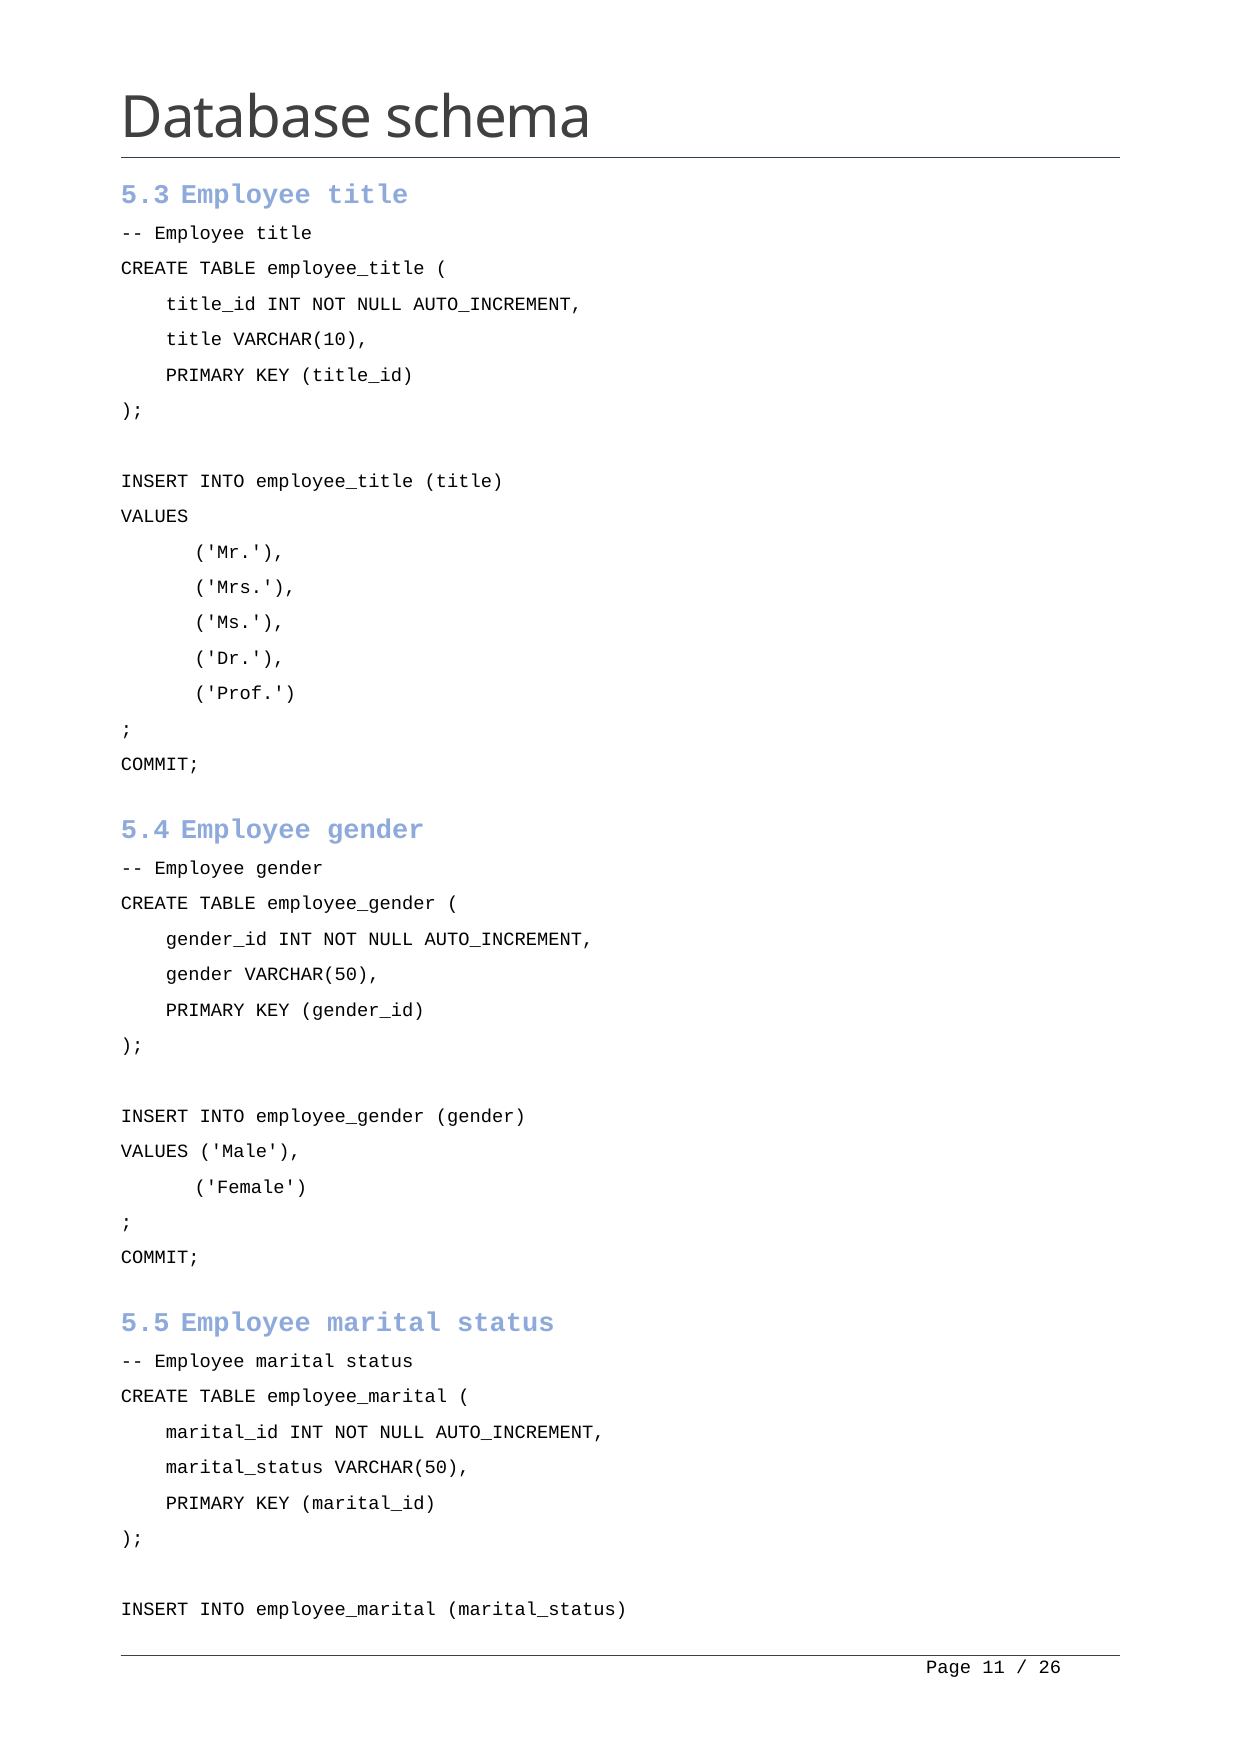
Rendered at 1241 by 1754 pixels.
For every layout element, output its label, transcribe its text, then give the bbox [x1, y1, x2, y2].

text marital_id INT NOT NULL AUTO_INCREMENT, [121, 1423, 1120, 1444]
text -- Employee gender [121, 859, 1120, 880]
subtitle Employee marital status [121, 1309, 1120, 1339]
text INSERT INTO employee_gender (gender) [121, 1107, 1120, 1128]
text -- Employee marital status [121, 1352, 1120, 1373]
text ; [121, 1213, 1120, 1234]
text ); [121, 1529, 1120, 1550]
text -- Employee title [121, 224, 1120, 245]
text CREATE TABLE employee_title ( [121, 259, 1120, 280]
text PRIMARY KEY (title_id) [121, 365, 1120, 387]
text CREATE TABLE employee_gender ( [121, 894, 1120, 915]
text gender VARCHAR(50), [121, 965, 1120, 986]
text CREATE TABLE employee_marital ( [121, 1387, 1120, 1408]
text gender_id INT NOT NULL AUTO_INCREMENT, [121, 929, 1120, 951]
text marital_status VARCHAR(50), [121, 1458, 1120, 1479]
subtitle Employee gender [121, 815, 1120, 846]
text ; [121, 719, 1120, 741]
text VALUES [121, 507, 1120, 528]
text ('Mrs.'), [121, 578, 1120, 599]
text ('Mr.'), [121, 542, 1120, 564]
text COMMIT; [121, 755, 1120, 776]
text PRIMARY KEY (gender_id) [121, 1000, 1120, 1022]
text INSERT INTO employee_title (title) [121, 472, 1120, 493]
text INSERT INTO employee_marital (marital_status) [121, 1600, 1120, 1621]
text ('Ms.'), [121, 613, 1120, 634]
text ('Prof.') [121, 684, 1120, 705]
text COMMIT; [121, 1248, 1120, 1269]
text ); [121, 401, 1120, 422]
text VALUES ('Male'), [121, 1142, 1120, 1163]
text title VARCHAR(10), [121, 330, 1120, 351]
subtitle Employee title [121, 181, 1120, 211]
text PRIMARY KEY (marital_id) [121, 1493, 1120, 1515]
text ('Female') [121, 1177, 1120, 1199]
text ); [121, 1036, 1120, 1057]
text ('Dr.'), [121, 649, 1120, 670]
text title_id INT NOT NULL AUTO_INCREMENT, [121, 294, 1120, 316]
